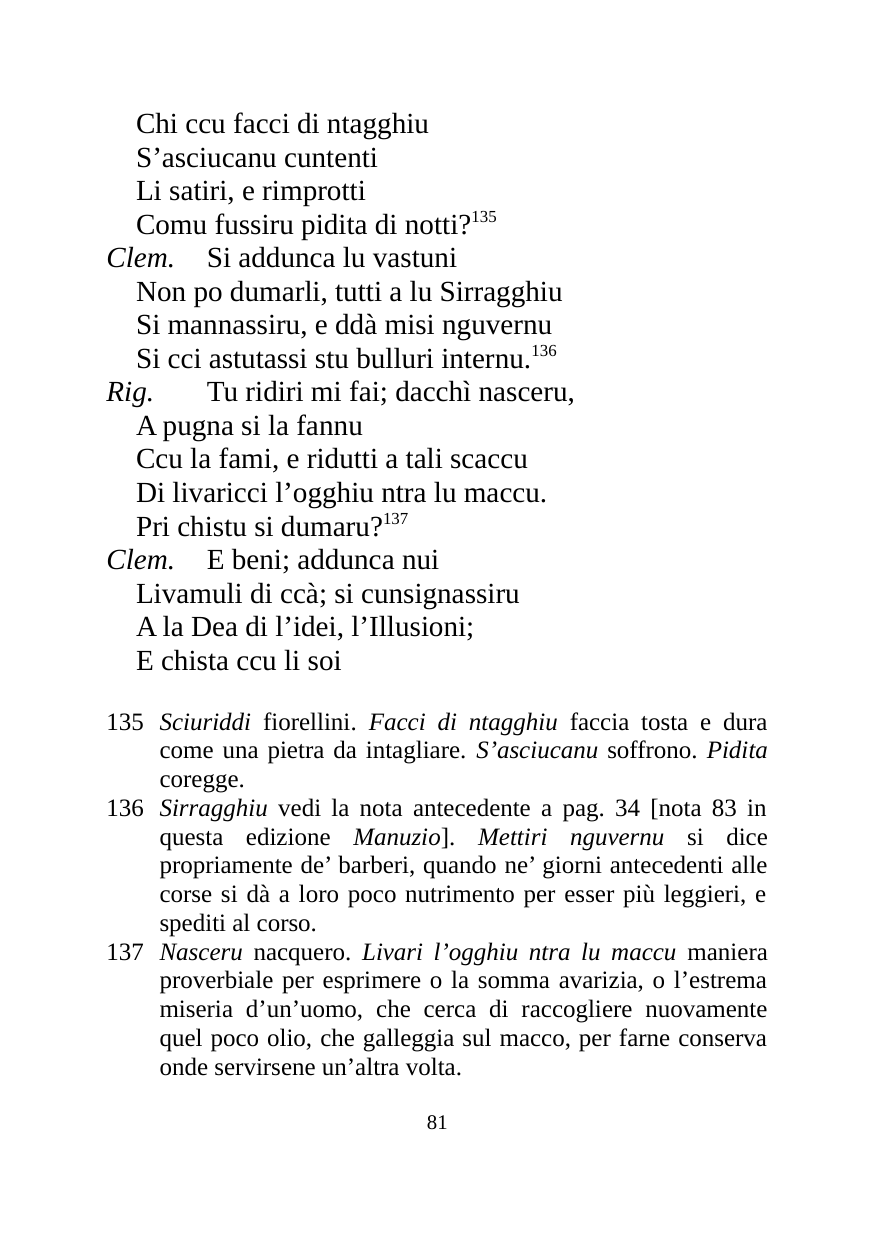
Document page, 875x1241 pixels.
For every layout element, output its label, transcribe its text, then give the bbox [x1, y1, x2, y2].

text Sirragghiu vedi la nota antecedente a pag. 34 [nota 83 in questa edizione Manuzio]. Mettiri nguvernu si dice propriamente de’ barberi, quando ne’ giorni antecedenti alle corse si dà a loro poco nutrimento per esser più leggieri, e spediti al corso. [106, 793, 768, 937]
text Sciuriddi fiorellini. Facci di ntagghiu faccia tosta e dura come una pietra da intagliare. S’asciucanu soffrono. Pidita coregge. [106, 707, 768, 793]
text Rig. Tu ridiri mi fai; dacchì nasceru, A pugna si la fannu Ccu la fami, e ridutti a tali scaccu Di livaricci l’ogghiu ntra lu maccu. Pri chistu si dumaru? [106, 374, 768, 542]
text Clem. E beni; addunca nui Livamuli di ccà; si cunsignassiru A la Dea di l’idei, l’Illusioni; E chista ccu li soi [106, 542, 768, 676]
text Clem. Si addunca lu vastuni Non po dumarli, tutti a lu Sirragghiu Si mannassiru, e ddà misi nguvernu Si cci astutassi stu bulluri internu. [106, 240, 768, 374]
text Nasceru nacquero. Livari l’ogghiu ntra lu maccu maniera proverbiale per esprimere o la somma avarizia, o l’estrema miseria d’un’uomo, che cerca di raccogliere nuovamente quel poco olio, che galleggia sul macco, per farne conserva onde servirsene un’altra volta. [106, 937, 768, 1080]
text Chi ccu facci di ntagghiu S’asciucanu cuntenti Li satiri, e rimprotti Comu fussiru pidita di notti? [106, 106, 768, 240]
